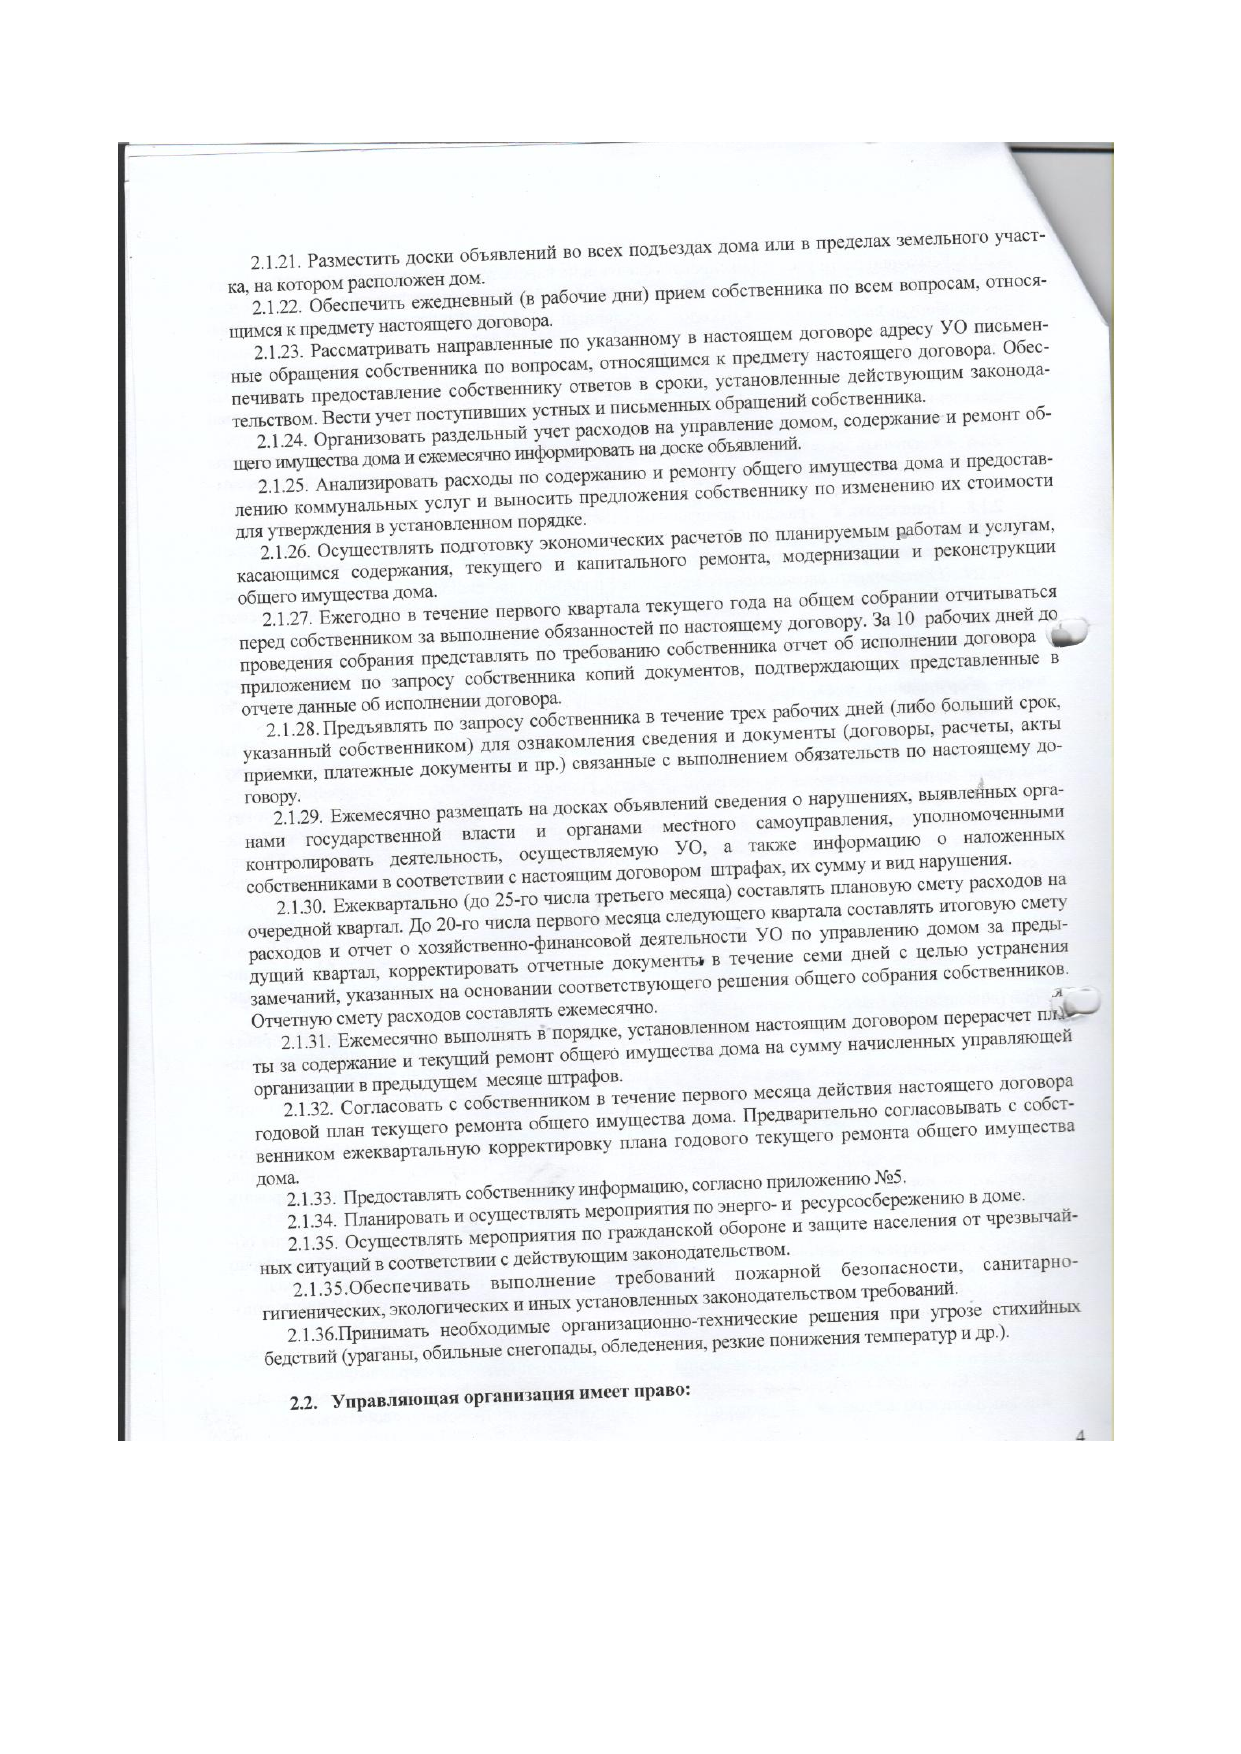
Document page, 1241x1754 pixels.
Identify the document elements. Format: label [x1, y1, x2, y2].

picture [118, 142, 1123, 1441]
